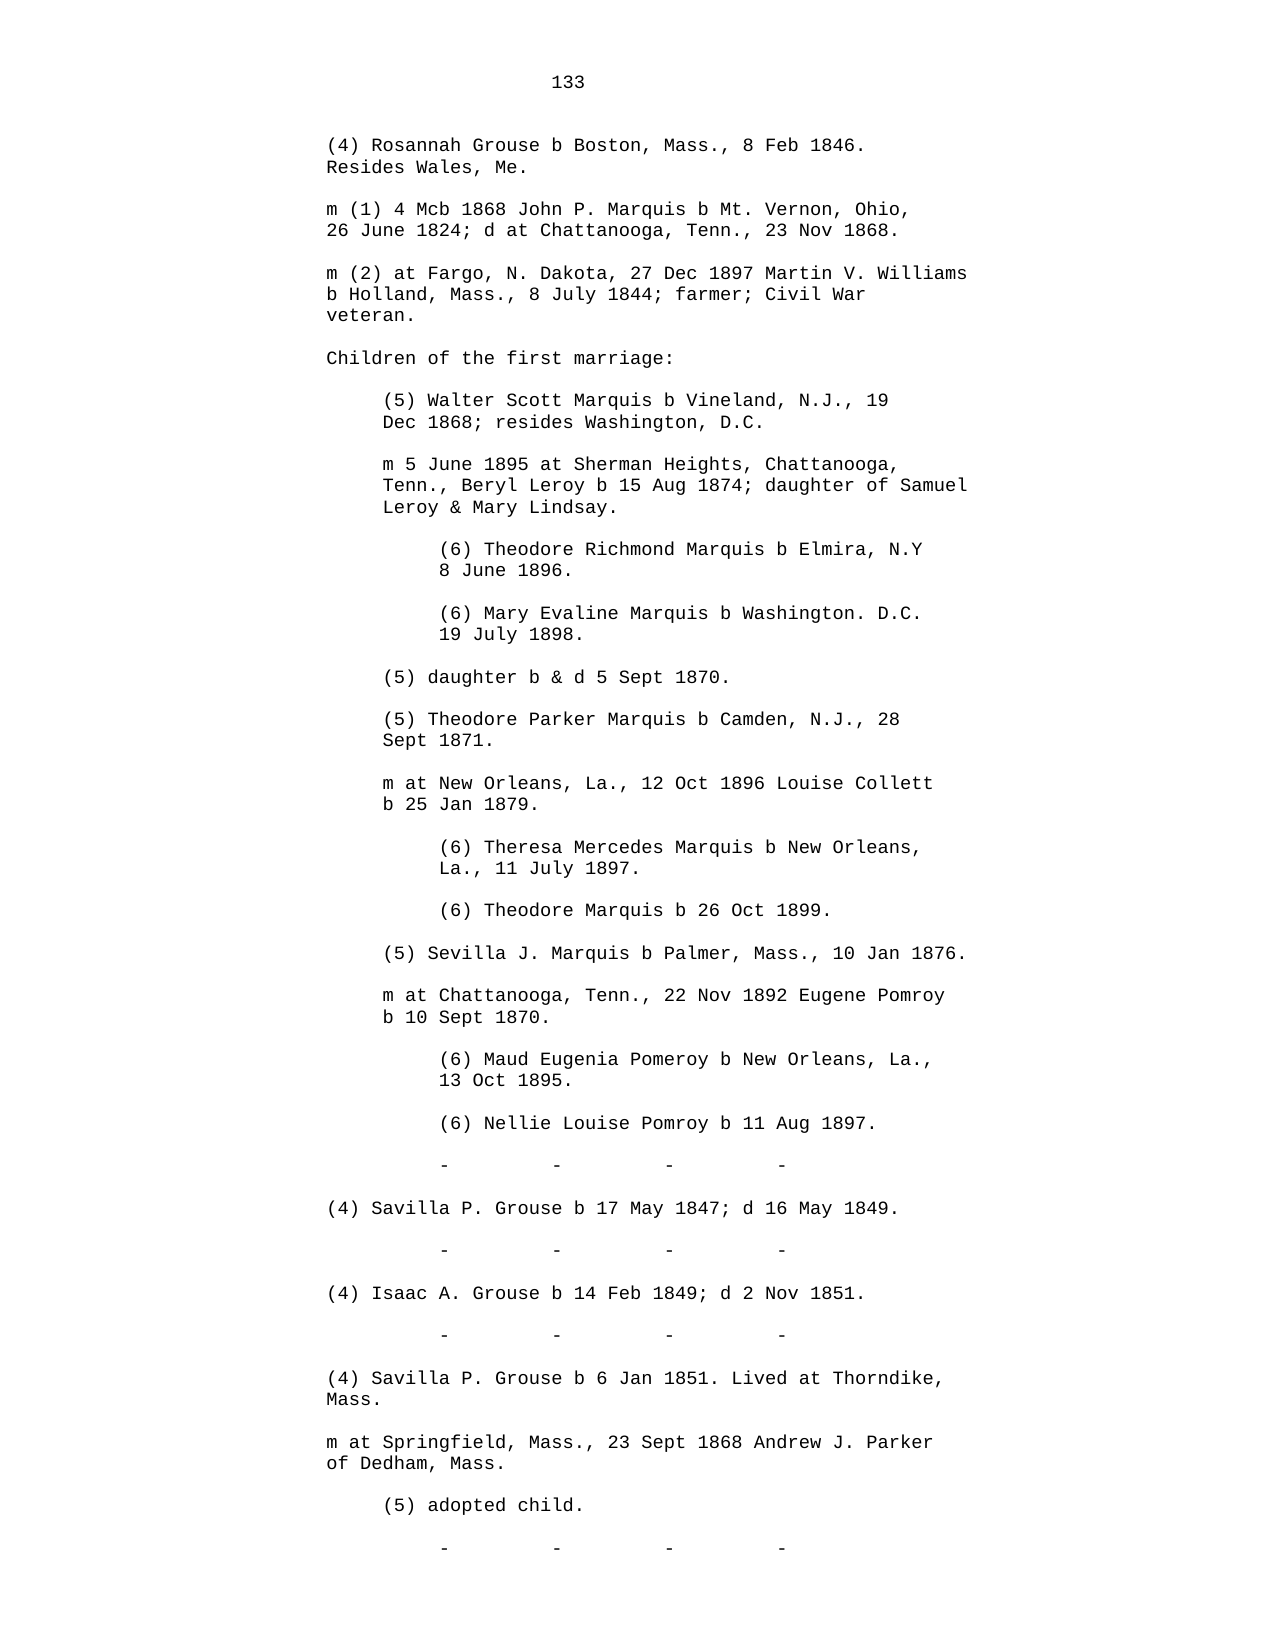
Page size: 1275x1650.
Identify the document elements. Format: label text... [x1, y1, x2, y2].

text (6) Theodore Marquis b 26 Oct 1899. [225, 901, 1157, 922]
text 26 June 1824; d at Chattanooga, Tenn., 23 Nov 1868. [225, 221, 1157, 242]
text Sept 1871. [225, 731, 1157, 752]
text Dec 1868; resides Washington, D.C. [225, 412, 1157, 434]
text (4) Savilla P. Grouse b 6 Jan 1851. Lived at Thorndike, [225, 1369, 1157, 1390]
text Children of the first marriage: [225, 349, 1157, 370]
text (4) Rosannah Grouse b Boston, Mass., 8 Feb 1846. [225, 136, 1157, 157]
text m at Chattanooga, Tenn., 22 Nov 1892 Eugene Pomroy [225, 986, 1157, 1007]
text b 10 Sept 1870. [225, 1007, 1157, 1029]
text (6) Theresa Mercedes Marquis b New Orleans, [225, 837, 1157, 859]
text Tenn., Beryl Leroy b 15 Aug 1874; daughter of Samuel [225, 476, 1157, 497]
text (4) Isaac A. Grouse b 14 Feb 1849; d 2 Nov 1851. [225, 1284, 1157, 1305]
text (5) Sevilla J. Marquis b Palmer, Mass., 10 Jan 1876. [225, 944, 1157, 965]
text of Dedham, Mass. [225, 1454, 1157, 1475]
text 13 Oct 1895. [225, 1071, 1157, 1092]
text b Holland, Mass., 8 July 1844; farmer; Civil War [225, 285, 1157, 306]
text (4) Savilla P. Grouse b 17 May 1847; d 16 May 1849. [225, 1199, 1157, 1220]
text m (2) at Fargo, N. Dakota, 27 Dec 1897 Martin V. Williams [225, 264, 1157, 285]
text 8 June 1896. [225, 561, 1157, 582]
text (6) Theodore Richmond Marquis b Elmira, N.Y [225, 540, 1157, 561]
text m at Springfield, Mass., 23 Sept 1868 Andrew J. Parker [225, 1432, 1157, 1454]
text (6) Mary Evaline Marquis b Washington. D.C. [225, 604, 1157, 625]
text (5) adopted child. [225, 1496, 1157, 1517]
text m 5 June 1895 at Sherman Heights, Chattanooga, [225, 455, 1157, 476]
text b 25 Jan 1879. [225, 795, 1157, 816]
text (5) Walter Scott Marquis b Vineland, N.J., 19 [225, 391, 1157, 412]
text veteran. [225, 306, 1157, 327]
text m at New Orleans, La., 12 Oct 1896 Louise Collett [225, 774, 1157, 795]
text La., 11 July 1897. [225, 859, 1157, 880]
text (5) daughter b & d 5 Sept 1870. [225, 667, 1157, 689]
text - - - - [225, 1156, 1157, 1177]
text Resides Wales, Me. [225, 157, 1157, 179]
text Mass. [225, 1390, 1157, 1411]
text Leroy & Mary Lindsay. [225, 497, 1157, 519]
text - - - - [225, 1539, 1157, 1560]
text (6) Maud Eugenia Pomeroy b New Orleans, La., [225, 1050, 1157, 1071]
text m (1) 4 Mcb 1868 John P. Marquis b Mt. Vernon, Ohio, [225, 200, 1157, 221]
text - - - - [225, 1241, 1157, 1262]
text 133 [225, 72, 1157, 94]
text - - - - [225, 1326, 1157, 1347]
text 19 July 1898. [225, 625, 1157, 646]
text (5) Theodore Parker Marquis b Camden, N.J., 28 [225, 710, 1157, 731]
text (6) Nellie Louise Pomroy b 11 Aug 1897. [225, 1114, 1157, 1135]
